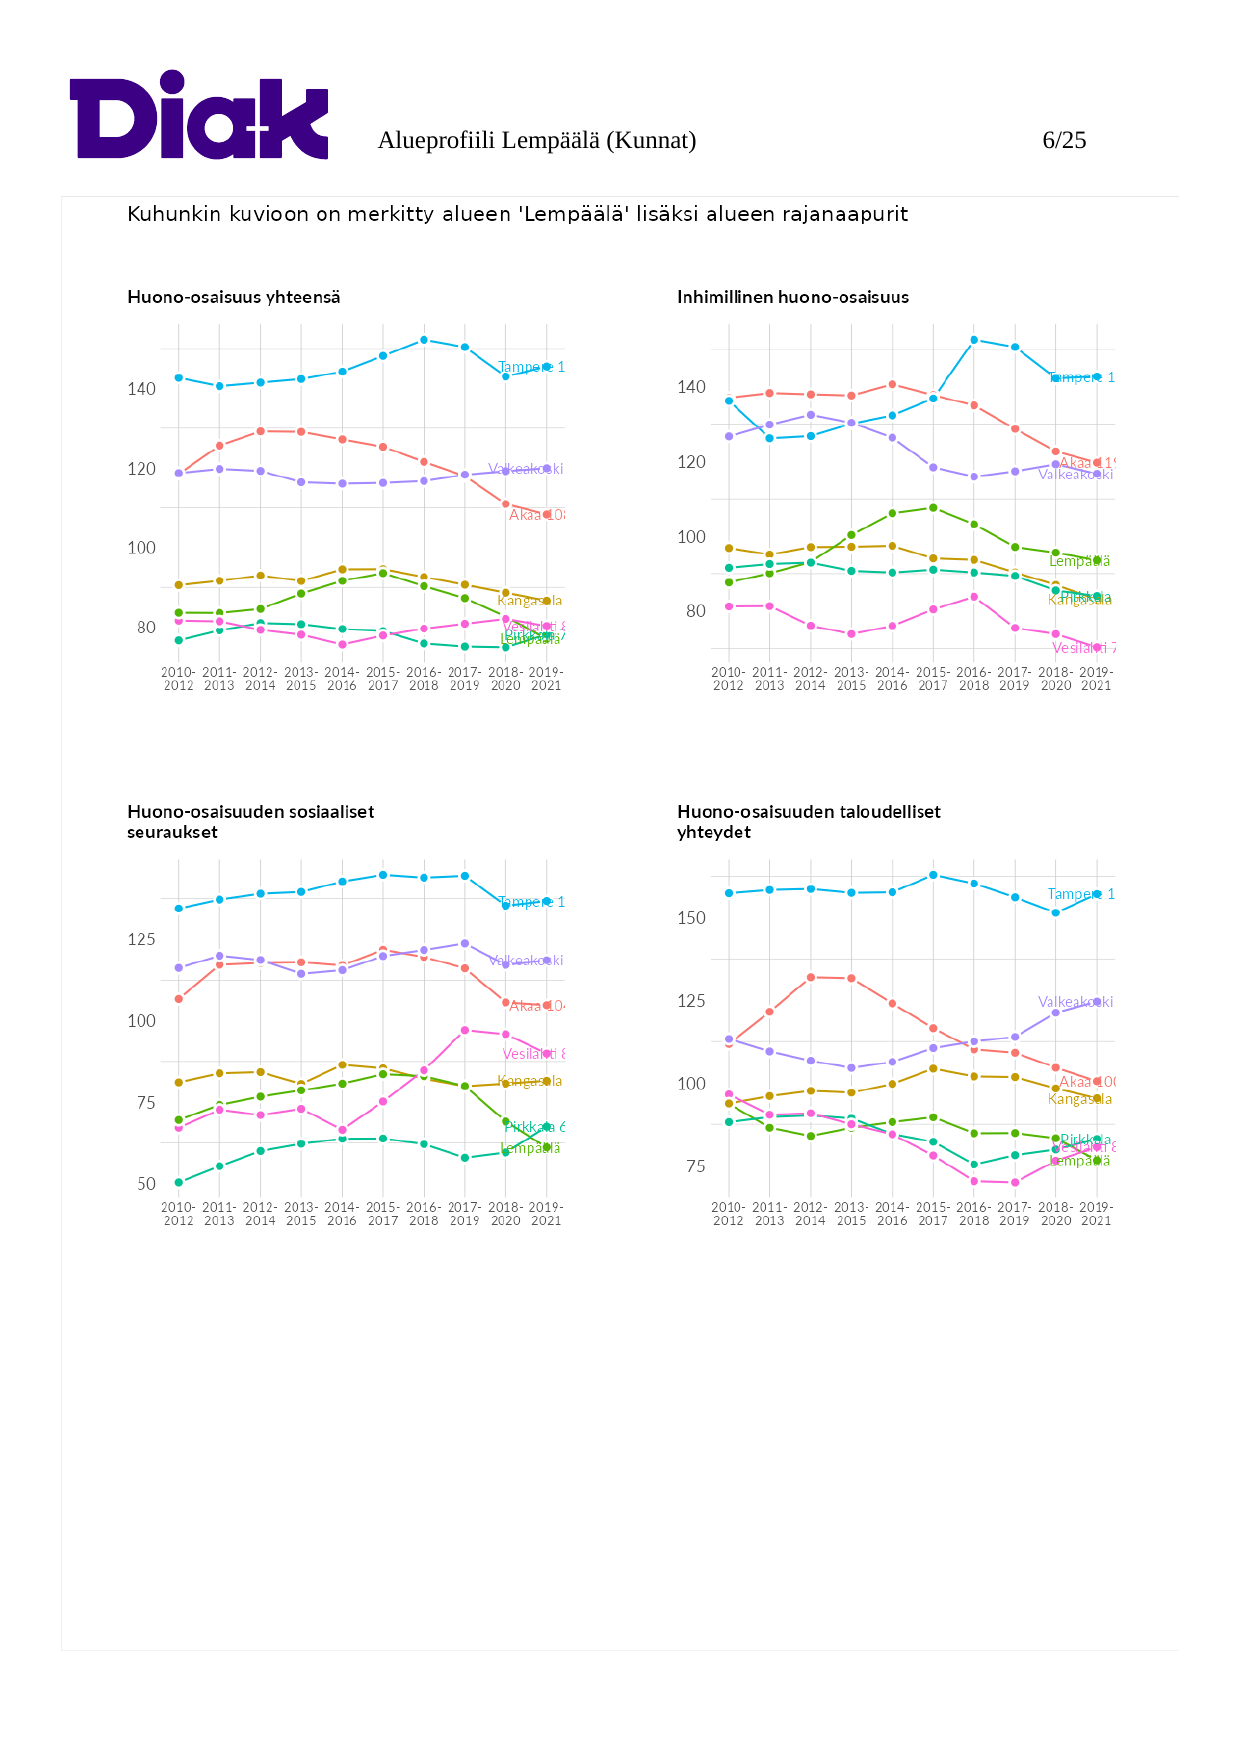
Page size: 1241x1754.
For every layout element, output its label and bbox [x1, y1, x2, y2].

picture [61, 196, 1179, 1651]
